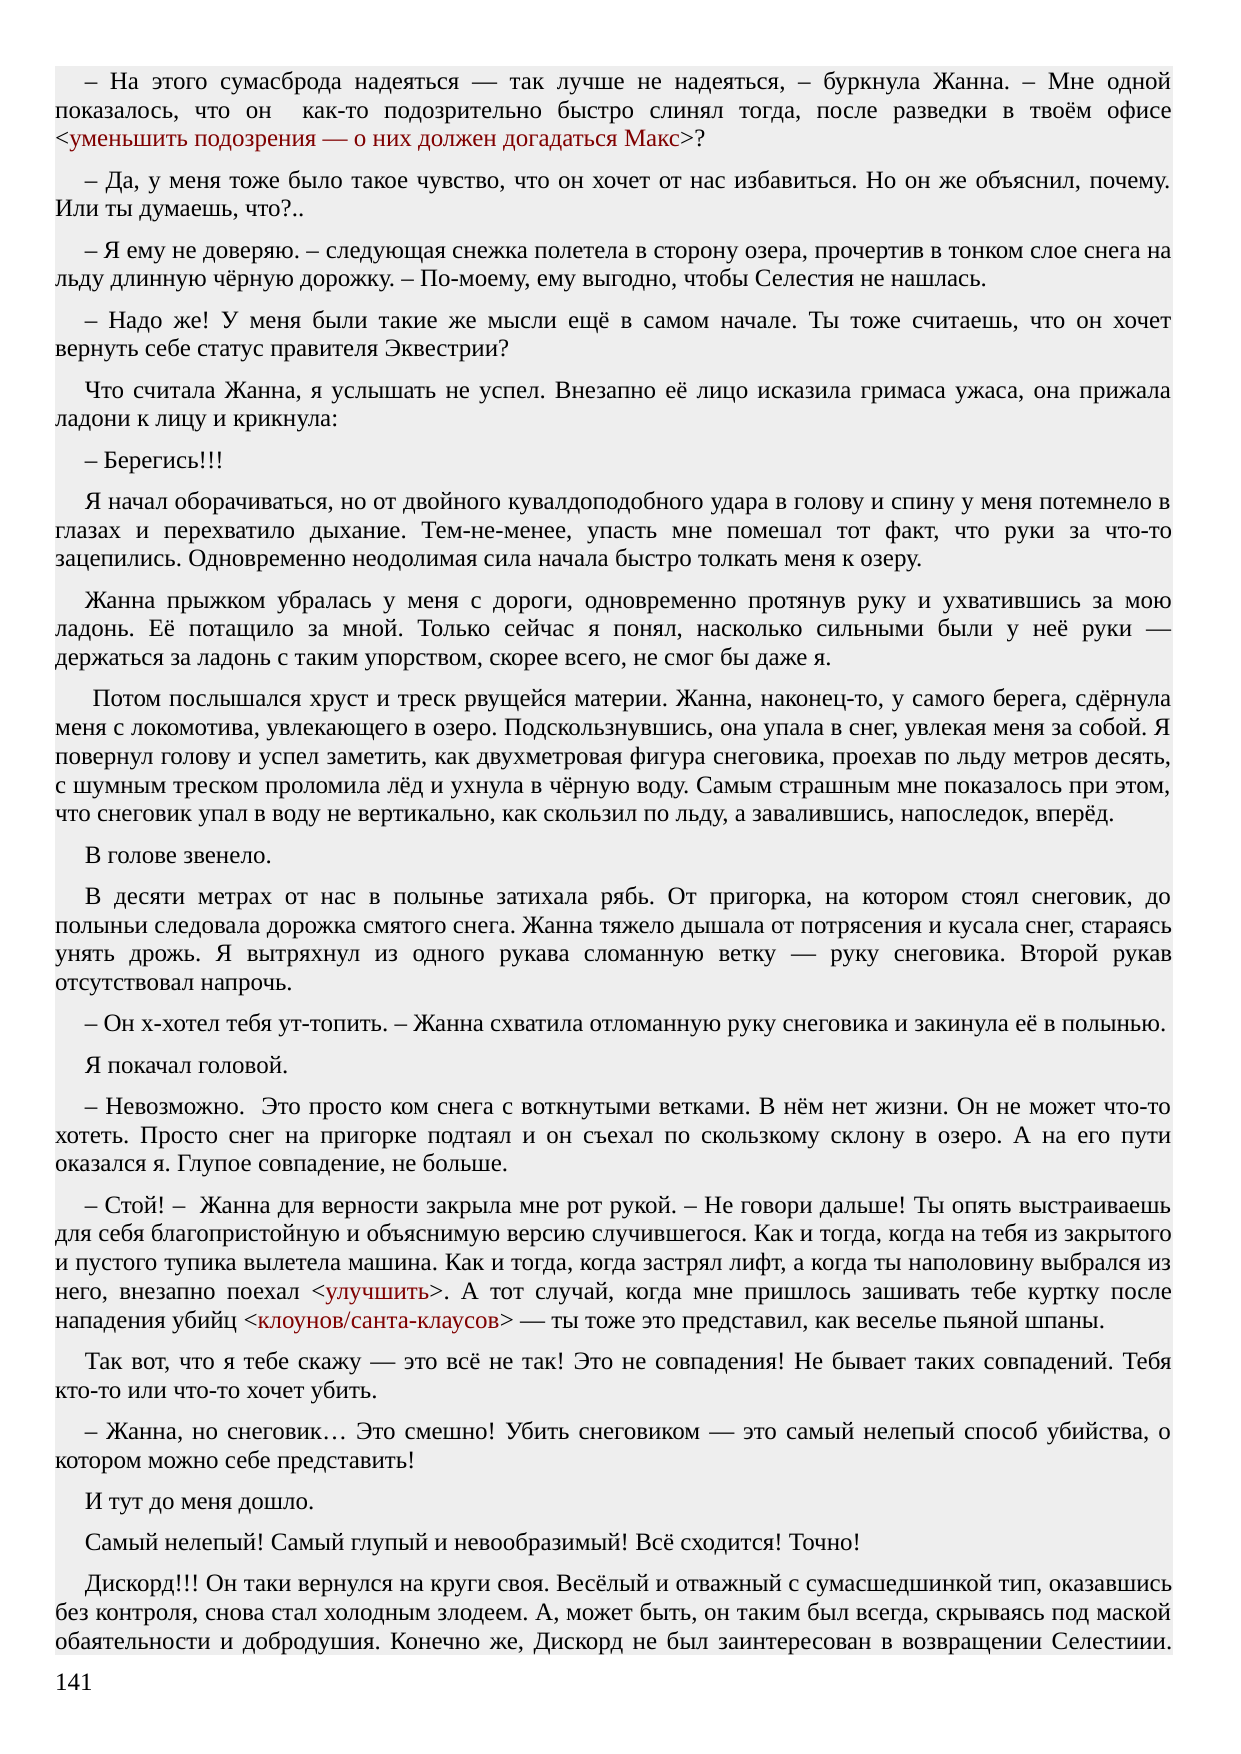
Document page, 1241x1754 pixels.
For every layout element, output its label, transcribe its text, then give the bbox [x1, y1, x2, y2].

text Так вот, что я тебе скажу — это всё не так! Это не совпадения! Не бывает таких совпадений. Тебя кто-то или что-то хочет убить. [55, 1346, 1173, 1403]
text В десяти метрах от нас в полынье затихала рябь. От пригорка, на котором стоял снеговик, до полыньи следовала дорожка смятого снега. Жанна тяжело дышала от потрясения и кусала снег, стараясь унять дрожь. Я вытряхнул из одного рукава сломанную ветку — руку снеговика. Второй рукав отсутствовал напрочь. [55, 881, 1173, 996]
text Потом послышался хруст и треск рвущейся материи. Жанна, наконец-то, у самого берега, сдёрнула меня с локомотива, увлекающего в озеро. Подскользнувшись, она упала в снег, увлекая меня за собой. Я повернул голову и успел заметить, как двухметровая фигура снеговика, проехав по льду метров десять, с шумным треском проломила лёд и ухнула в чёрную воду. Самым страшным мне показалось при этом, что снеговик упал в воду не вертикально, как скользил по льду, а завалившись, напоследок, вперёд. [55, 683, 1173, 827]
text – Берегись!!! [55, 445, 1173, 473]
text Что считала Жанна, я услышать не успел. Внезапно её лицо исказила гримаса ужаса, она прижала ладони к лицу и крикнула: [55, 375, 1173, 432]
text – На этого сумасброда надеяться — так лучше не надеяться, – буркнула Жанна. – Мне одной показалось, что он как-то подозрительно быстро слинял тогда, после разведки в твоём офисе <уменьшить подозрения — о них должен догадаться Макс>? [55, 66, 1173, 152]
text – Стой! – Жанна для верности закрыла мне рот рукой. – Не говори дальше! Ты опять выстраиваешь для себя благопристойную и объяснимую версию случившегося. Как и тогда, когда на тебя из закрытого и пустого тупика вылетела машина. Как и тогда, когда застрял лифт, а когда ты наполовину выбрался из него, внезапно поехал <улучшить>. А тот случай, когда мне пришлось зашивать тебе куртку после нападения убийц <клоунов/санта-клаусов> — ты тоже это представил, как веселье пьяной шпаны. [55, 1190, 1173, 1333]
text – Надо же! У меня были такие же мысли ещё в самом начале. Ты тоже считаешь, что он хочет вернуть себе статус правителя Эквестрии? [55, 305, 1173, 362]
text – Он х-хотел тебя ут-топить. – Жанна схватила отломанную руку снеговика и закинула её в полынью. [55, 1008, 1173, 1037]
text – Жанна, но снеговик… Это смешно! Убить снеговиком — это самый нелепый способ убийства, о котором можно себе представить! [55, 1416, 1173, 1473]
text И тут до меня дошло. [55, 1486, 1173, 1515]
text – Невозможно. Это просто ком снега с воткнутыми ветками. В нём нет жизни. Он не может что-то хотеть. Просто снег на пригорке подтаял и он съехал по скользкому склону в озеро. А на его пути оказался я. Глупое совпадение, не больше. [55, 1091, 1173, 1177]
text Я начал оборачиваться, но от двойного кувалдоподобного удара в голову и спину у меня потемнело в глазах и перехватило дыхание. Тем-не-менее, упасть мне помешал тот факт, что руки за что-то зацепились. Одновременно неодолимая сила начала быстро толкать меня к озеру. [55, 486, 1173, 572]
text Я покачал головой. [55, 1050, 1173, 1078]
text Самый нелепый! Самый глупый и невообразимый! Всё сходится! Точно! [55, 1527, 1173, 1556]
text – Я ему не доверяю. – следующая снежка полетела в сторону озера, прочертив в тонком слое снега на льду длинную чёрную дорожку. – По-моему, ему выгодно, чтобы Селестия не нашлась. [55, 235, 1173, 292]
text Дискорд!!! Он таки вернулся на круги своя. Весёлый и отважный с сумасшедшинкой тип, оказавшись без контроля, снова стал холодным злодеем. А, может быть, он таким был всегда, скрываясь под маской обаятельности и добродушия. Конечно же, Дискорд не был заинтересован в возвращении Селестиии. [55, 1568, 1173, 1655]
text – Да, у меня тоже было такое чувство, что он хочет от нас избавиться. Но он же объяснил, почему. Или ты думаешь, что?.. [55, 165, 1173, 222]
text Жанна прыжком убралась у меня с дороги, одновременно протянув руку и ухватившись за мою ладонь. Её потащило за мной. Только сейчас я понял, насколько сильными были у неё руки — держаться за ладонь с таким упорством, скорее всего, не смог бы даже я. [55, 585, 1173, 671]
text В голове звенело. [55, 840, 1173, 868]
